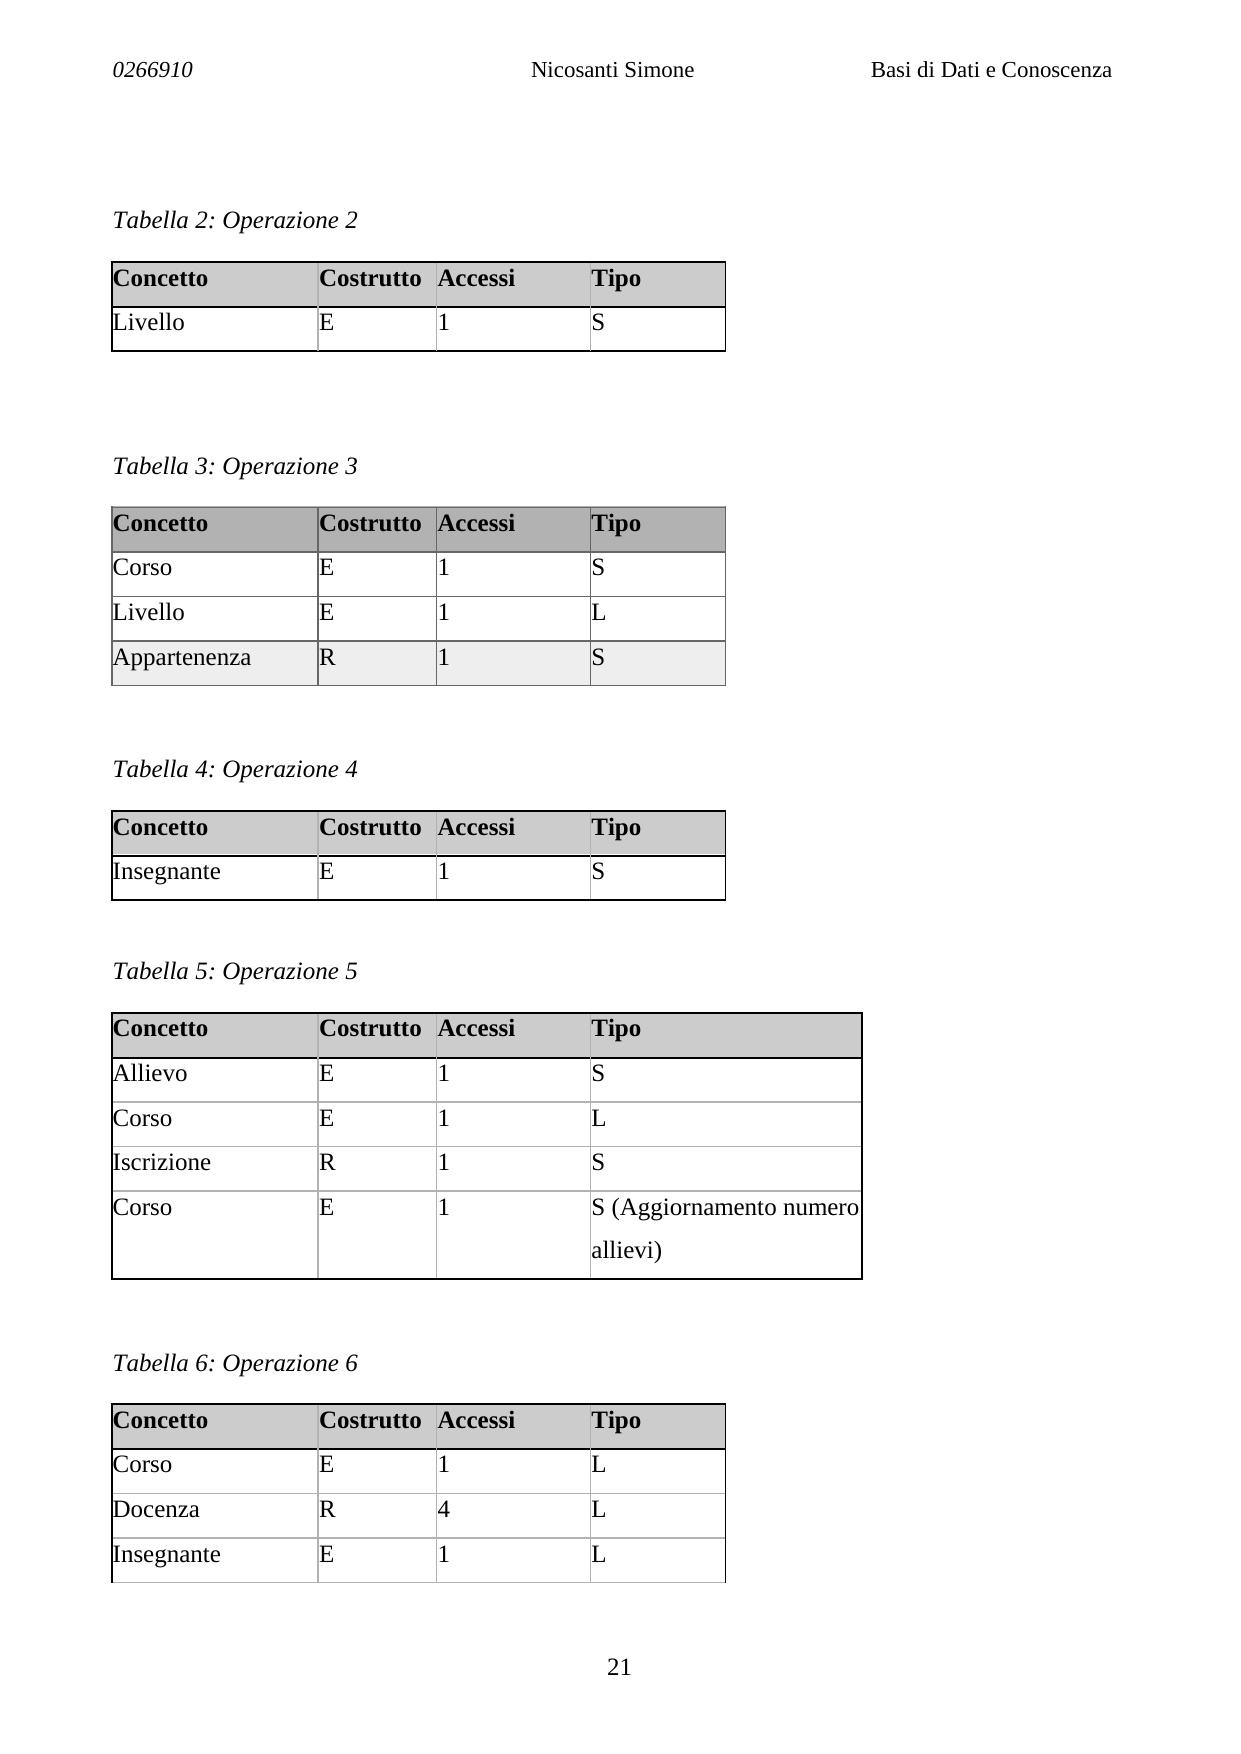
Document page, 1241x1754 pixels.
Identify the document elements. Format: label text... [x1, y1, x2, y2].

table_cell E [319, 857, 436, 899]
table_cell S [591, 1059, 861, 1101]
table_cell S [591, 857, 725, 899]
table_header Concetto [113, 1014, 317, 1057]
table_cell 1 [437, 1450, 590, 1492]
table_cell 4 [437, 1494, 590, 1537]
table_header Tipo [591, 1014, 861, 1057]
table_header Accessi [437, 812, 590, 854]
table_cell E [319, 1103, 436, 1146]
table_cell R [319, 1494, 436, 1537]
table_cell S [591, 1147, 861, 1190]
table_cell Insegnante [113, 1539, 317, 1582]
table_header Accessi [437, 263, 590, 306]
table_cell 1 [437, 1059, 590, 1101]
table_cell Livello [113, 597, 317, 640]
table_cell 1 [437, 1103, 590, 1146]
table_cell 1 [437, 642, 590, 685]
table_header Accessi [437, 1014, 590, 1057]
table_header Concetto [113, 508, 317, 551]
table_header Costrutto [319, 508, 436, 551]
table_cell Allievo [113, 1059, 317, 1101]
table_cell 1 [437, 1539, 590, 1582]
table_header Concetto [113, 812, 317, 854]
table_cell L [591, 1539, 725, 1582]
table_cell E [319, 1450, 436, 1492]
table_cell 1 [437, 1192, 590, 1278]
table_cell 1 [437, 1147, 590, 1190]
text Tabella 2: Operazione 2 [112, 206, 1128, 234]
table_cell 1 [437, 857, 590, 899]
table_cell S (Aggiornamento numero allievi) [591, 1192, 861, 1278]
table_cell E [319, 597, 436, 640]
table_cell Insegnante [113, 857, 317, 899]
text Tabella 5: Operazione 5 [112, 956, 1128, 985]
table_header Tipo [591, 263, 725, 306]
table_cell E [319, 1059, 436, 1101]
text Tabella 3: Operazione 3 [112, 451, 1128, 479]
table_header Accessi [437, 508, 590, 551]
text Tabella 4: Operazione 4 [112, 754, 1128, 783]
table_header Tipo [591, 508, 725, 551]
text Tabella 6: Operazione 6 [112, 1348, 1128, 1376]
table_cell 1 [437, 553, 590, 596]
table_cell S [591, 553, 725, 596]
table_cell E [319, 1539, 436, 1582]
table_cell E [319, 553, 436, 596]
table_header Tipo [591, 1405, 725, 1448]
table_cell S [591, 642, 725, 685]
table_header Concetto [113, 1405, 317, 1448]
table_cell Iscrizione [113, 1147, 317, 1190]
table_cell 1 [437, 308, 590, 350]
table_cell 1 [437, 597, 590, 640]
table_cell Corso [113, 553, 317, 596]
table_cell L [591, 597, 725, 640]
table_header Costrutto [319, 263, 436, 306]
table_cell L [591, 1450, 725, 1492]
table_cell Livello [113, 308, 317, 350]
table_header Costrutto [319, 1014, 436, 1057]
table_cell L [591, 1103, 861, 1146]
table_cell Docenza [113, 1494, 317, 1537]
table_cell L [591, 1494, 725, 1537]
table_header Costrutto [319, 1405, 436, 1448]
table_cell S [591, 308, 725, 350]
table_cell Appartenenza [113, 642, 317, 685]
table_cell R [319, 642, 436, 685]
table_cell E [319, 1192, 436, 1278]
table_cell Corso [113, 1450, 317, 1492]
table_header Costrutto [319, 812, 436, 854]
table_cell Corso [113, 1192, 317, 1278]
table_header Concetto [113, 263, 317, 306]
table_header Accessi [437, 1405, 590, 1448]
table_cell Corso [113, 1103, 317, 1146]
table_header Tipo [591, 812, 725, 854]
table_cell R [319, 1147, 436, 1190]
table_cell E [319, 308, 436, 350]
